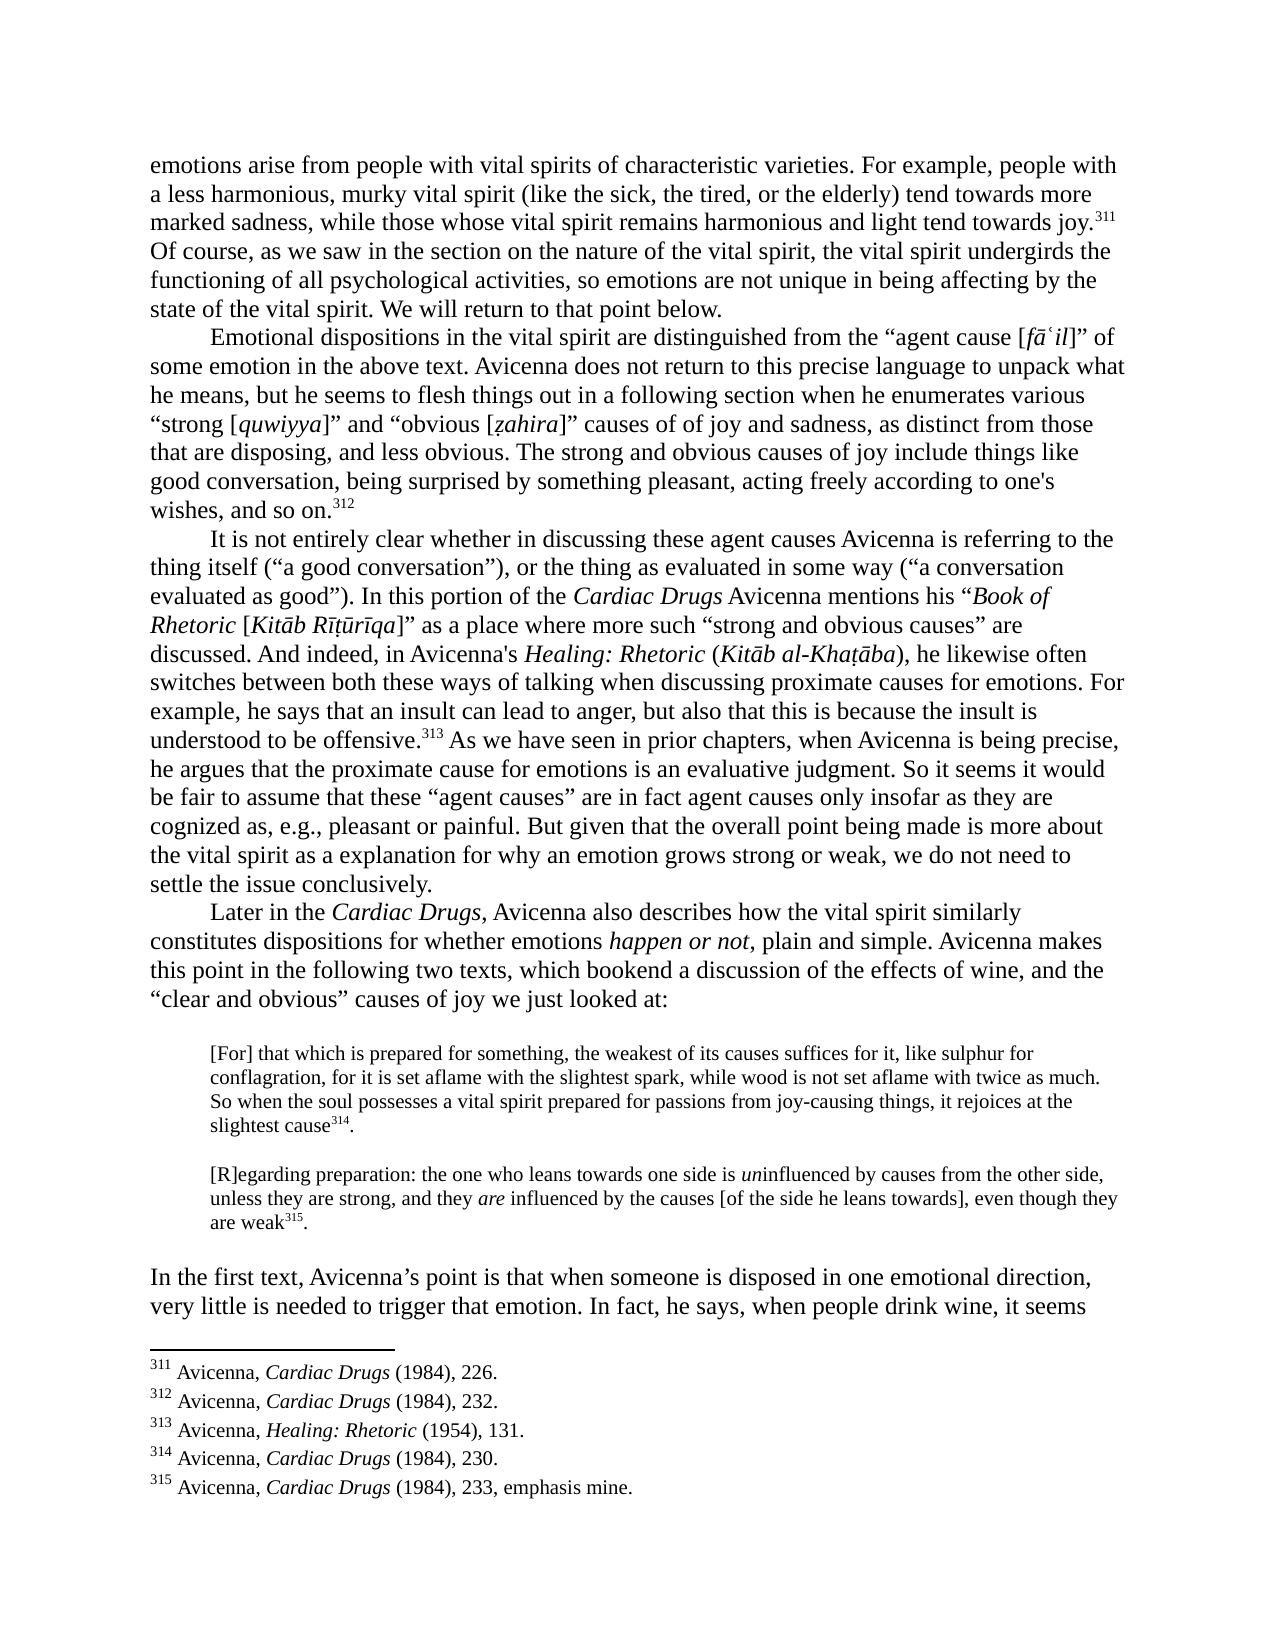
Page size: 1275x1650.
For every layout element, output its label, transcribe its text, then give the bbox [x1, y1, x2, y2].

text Avicenna, Cardiac Drugs (1984), 233, emphasis mine. [150, 1471, 1125, 1500]
text Avicenna, Cardiac Drugs (1984), 230. [150, 1442, 1125, 1471]
text It is not entirely clear whether in discussing these agent causes Avicenna is referring to the thing itself (“a good conversation”), or the thing as evaluated in some way (“a conversation evaluated as good”). In this portion of the Cardiac Drugs Avicenna mentions his “Book of Rhetoric [Kitāb Rīṭūrīqa]” as a place where more such “strong and obvious causes” are discussed. And indeed, in Avicenna's Healing: Rhetoric (Kitāb al-Khaṭāba), he likewise often switches between both these ways of talking when discussing proximate causes for emotions. For example, he says that an insult can lead to anger, but also that this is because the insult is understood to be offensive. As we have seen in prior chapters, when Avicenna is being precise, he argues that the proximate cause for emotions is an evaluative judgment. So it seems it would be fair to assume that these “agent causes” are in fact agent causes only insofar as they are cognized as, e.g., pleasant or painful. But given that the overall point being made is more about the vital spirit as a explanation for why an emotion grows strong or weak, we do not need to settle the issue conclusively. [150, 524, 1125, 897]
text Avicenna, Cardiac Drugs (1984), 232. [150, 1385, 1125, 1414]
text [R]egarding preparation: the one who leans towards one side is uninfluenced by causes from the other side, unless they are strong, and they are influenced by the causes [of the side he leans towards], even though they are weak. [210, 1162, 1125, 1234]
text Later in the Cardiac Drugs, Avicenna also describes how the vital spirit similarly constitutes dispositions for whether emotions happen or not, plain and simple. Avicenna makes this point in the following two texts, which bookend a discussion of the effects of wine, and the “clear and obvious” causes of joy we just looked at: [150, 897, 1125, 1012]
text emotions arise from people with vital spirits of characteristic varieties. For example, people with a less harmonious, murky vital spirit (like the sick, the tired, or the elderly) tend towards more marked sadness, while those whose vital spirit remains harmonious and light tend towards joy. Of course, as we saw in the section on the nature of the vital spirit, the vital spirit undergirds the functioning of all psychological activities, so emotions are not unique in being affecting by the state of the vital spirit. We will return to that point below. [150, 150, 1125, 322]
text Emotional dispositions in the vital spirit are distinguished from the “agent cause [fāʿil]” of some emotion in the above text. Avicenna does not return to this precise language to unpack what he means, but he seems to flesh things out in a following section when he enumerates various “strong [quwiyya]” and “obvious [ẓahira]” causes of of joy and sadness, as distinct from those that are disposing, and less obvious. The strong and obvious causes of joy include things like good conversation, being surprised by something pleasant, acting freely according to one's wishes, and so on. [150, 322, 1125, 524]
text Avicenna, Cardiac Drugs (1984), 226. [150, 1356, 1125, 1385]
text In the first text, Avicenna’s point is that when someone is disposed in one emotional direction, very little is needed to trigger that emotion. In fact, he says, when people drink wine, it seems [150, 1262, 1125, 1320]
text Avicenna, Healing: Rhetoric (1954), 131. [150, 1414, 1125, 1442]
text [For] that which is prepared for something, the weakest of its causes suffices for it, like sulphur for conflagration, for it is set aflame with the slightest spark, while wood is not set aflame with twice as much. So when the soul possesses a vital spirit prepared for passions from joy-causing things, it rejoices at the slightest cause. [210, 1041, 1125, 1137]
